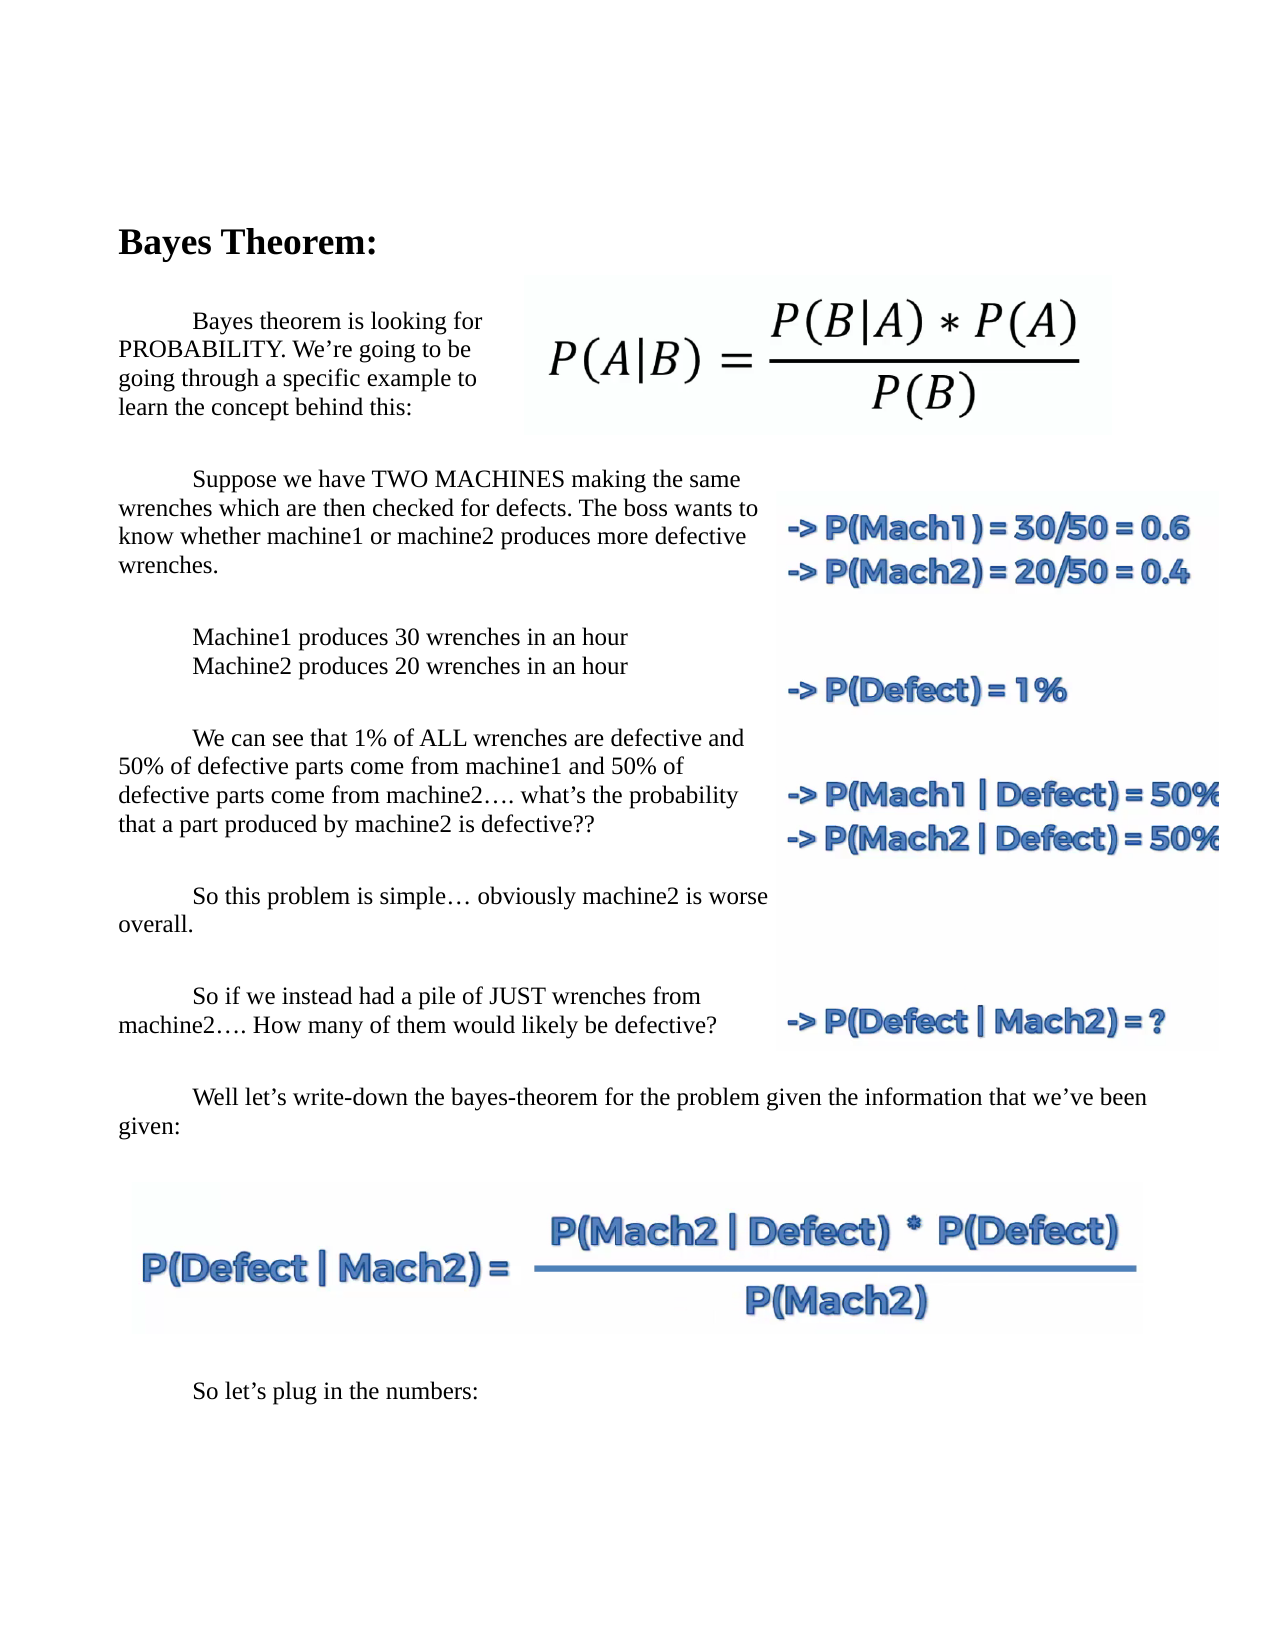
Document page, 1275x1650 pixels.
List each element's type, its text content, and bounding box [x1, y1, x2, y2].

text [1112, 306, 1157, 421]
picture [131, 1182, 1144, 1334]
picture [776, 491, 1219, 1051]
text Bayes theorem is looking for PROBABILITY. We’re going to be going through a specific example to learn the concept behind this: [118, 306, 524, 421]
text So if we instead had a pile of JUST wrenches from machine2…. How many of them would likely be defective? [118, 981, 776, 1039]
text We can see that 1% of ALL wrenches are defective and 50% of defective parts come from machine1 and 50% of defective parts come from machine2…. what’s the probability that a part produced by machine2 is defective?? [118, 723, 776, 838]
text Suppose we have TWO MACHINES making the same wrenches which are then checked for defects. The boss wants to know whether machine1 or machine2 produces more defective wrenches. [118, 464, 1157, 579]
text Machine1 produces 30 wrenches in an hour [118, 622, 776, 651]
picture [524, 275, 1112, 435]
text Machine2 produces 20 wrenches in an hour [118, 651, 776, 679]
text So this problem is simple… obviously machine2 is worse overall. [118, 881, 776, 938]
text Bayes Theorem: [118, 219, 1157, 263]
text So let’s plug in the numbers: [118, 1376, 1157, 1405]
text Well let’s write-down the bayes-theorem for the problem given the information that we’ve been given: [118, 1082, 1157, 1139]
